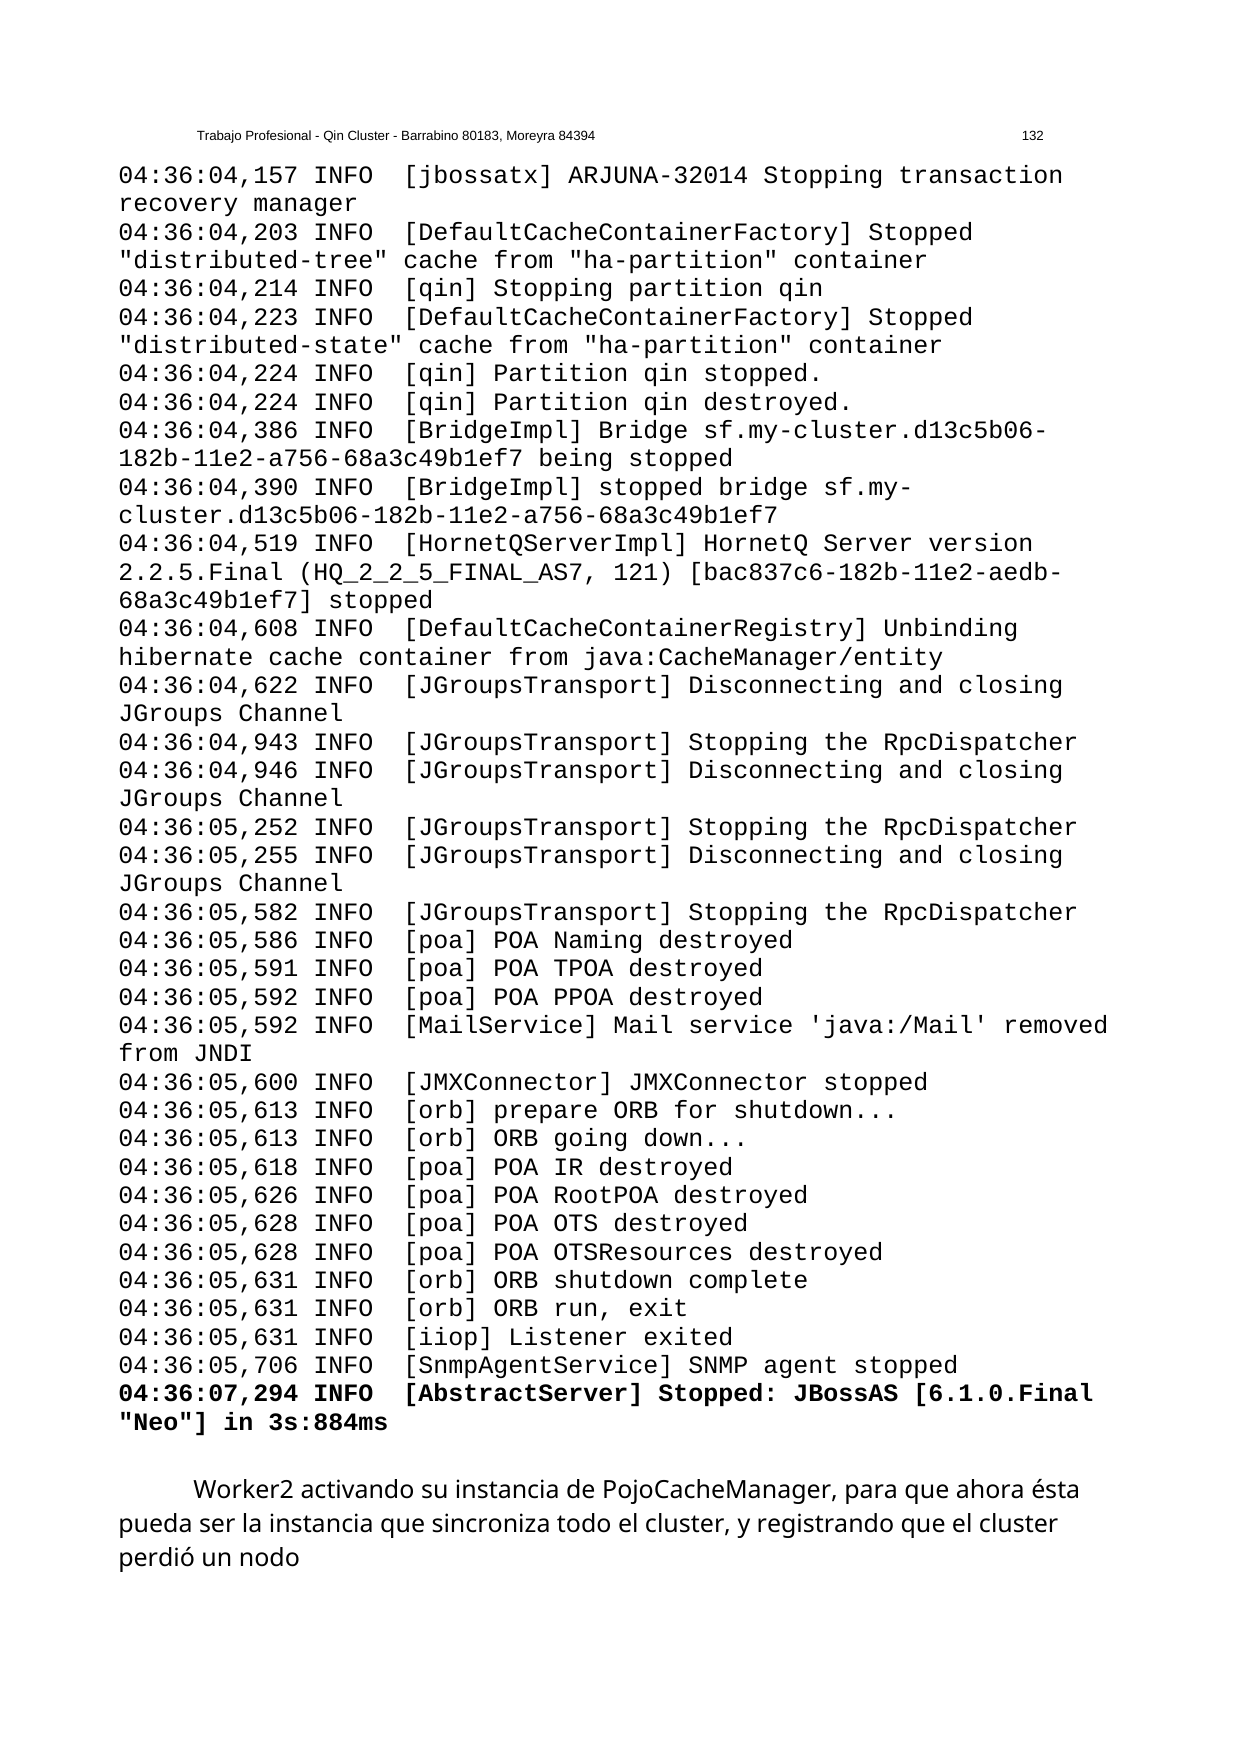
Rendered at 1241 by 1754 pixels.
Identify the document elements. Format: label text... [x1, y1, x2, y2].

text 04:36:07,294 INFO [AbstractServer] Stopped: JBossAS [6.1.0.Final "Neo"] in 3s:884ms [118, 1381, 1122, 1437]
text 04:36:05,600 INFO [JMXConnector] JMXConnector stopped [118, 1069, 1122, 1097]
text 04:36:04,946 INFO [JGroupsTransport] Disconnecting and closing JGroups Channel [118, 757, 1122, 814]
text 04:36:04,608 INFO [DefaultCacheContainerRegistry] Unbinding hibernate cache container from java:CacheManager/entity [118, 616, 1122, 672]
text 04:36:05,255 INFO [JGroupsTransport] Disconnecting and closing JGroups Channel [118, 842, 1122, 899]
text 04:36:05,628 INFO [poa] POA OTSResources destroyed [118, 1239, 1122, 1267]
text 04:36:04,214 INFO [qin] Stopping partition qin [118, 276, 1122, 304]
text 04:36:05,591 INFO [poa] POA TPOA destroyed [118, 956, 1122, 984]
text 04:36:05,631 INFO [orb] ORB shutdown complete [118, 1267, 1122, 1296]
text Worker2 activando su instancia de PojoCacheManager, para que ahora ésta pueda ser la instancia que sincroniza todo el cluster, y registrando que el cluster perdió un nodo [118, 1472, 1122, 1574]
text 04:36:04,519 INFO [HornetQServerImpl] HornetQ Server version 2.2.5.Final (HQ_2_2_5_FINAL_AS7, 121) [bac837c6-182b-11e2-aedb-68a3c49b1ef7] stopped [118, 531, 1122, 616]
text 04:36:04,386 INFO [BridgeImpl] Bridge sf.my-cluster.d13c5b06-182b-11e2-a756-68a3c49b1ef7 being stopped [118, 417, 1122, 474]
text 04:36:05,706 INFO [SnmpAgentService] SNMP agent stopped [118, 1352, 1122, 1381]
text 04:36:05,613 INFO [orb] ORB going down... [118, 1126, 1122, 1154]
text 04:36:04,203 INFO [DefaultCacheContainerFactory] Stopped "distributed-tree" cache from "ha-partition" container [118, 219, 1122, 276]
text 04:36:04,157 INFO [jbossatx] ARJUNA-32014 Stopping transaction recovery manager [118, 162, 1122, 219]
text 04:36:05,582 INFO [JGroupsTransport] Stopping the RpcDispatcher [118, 899, 1122, 927]
text 04:36:04,224 INFO [qin] Partition qin destroyed. [118, 389, 1122, 417]
text 04:36:04,390 INFO [BridgeImpl] stopped bridge sf.my-cluster.d13c5b06-182b-11e2-a756-68a3c49b1ef7 [118, 474, 1122, 531]
text 04:36:05,592 INFO [poa] POA PPOA destroyed [118, 984, 1122, 1012]
text 04:36:05,628 INFO [poa] POA OTS destroyed [118, 1211, 1122, 1239]
text 04:36:05,252 INFO [JGroupsTransport] Stopping the RpcDispatcher [118, 814, 1122, 842]
text 04:36:04,223 INFO [DefaultCacheContainerFactory] Stopped "distributed-state" cache from "ha-partition" container [118, 304, 1122, 361]
text 04:36:05,618 INFO [poa] POA IR destroyed [118, 1154, 1122, 1182]
text 04:36:05,592 INFO [MailService] Mail service 'java:/Mail' removed from JNDI [118, 1012, 1122, 1069]
text 04:36:04,622 INFO [JGroupsTransport] Disconnecting and closing JGroups Channel [118, 672, 1122, 729]
text 04:36:05,631 INFO [orb] ORB run, exit [118, 1296, 1122, 1324]
text 04:36:05,613 INFO [orb] prepare ORB for shutdown... [118, 1097, 1122, 1126]
text 04:36:05,631 INFO [iiop] Listener exited [118, 1324, 1122, 1352]
text 04:36:05,586 INFO [poa] POA Naming destroyed [118, 927, 1122, 956]
text 04:36:05,626 INFO [poa] POA RootPOA destroyed [118, 1182, 1122, 1211]
text 04:36:04,943 INFO [JGroupsTransport] Stopping the RpcDispatcher [118, 729, 1122, 757]
text 04:36:04,224 INFO [qin] Partition qin stopped. [118, 361, 1122, 389]
